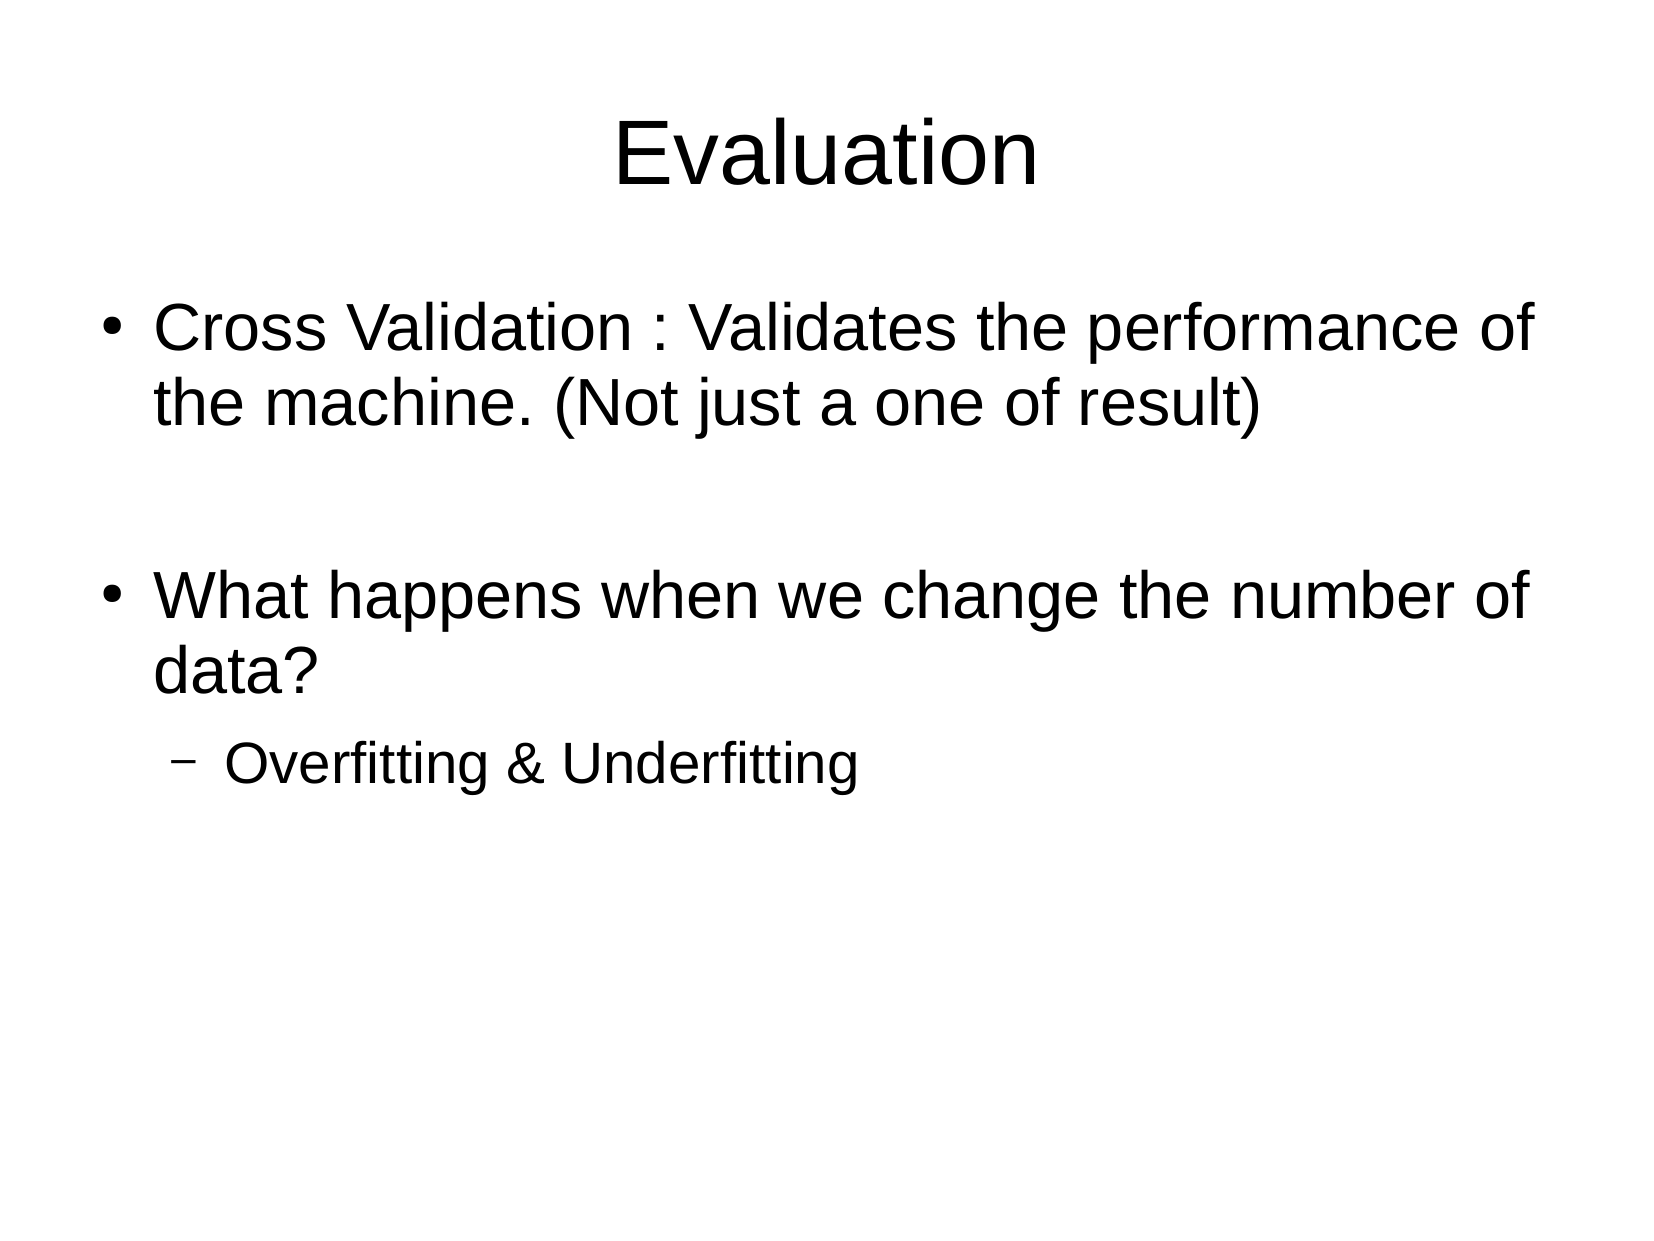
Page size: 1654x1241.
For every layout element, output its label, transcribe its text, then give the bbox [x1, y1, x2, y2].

list Cross Validation : Validates the performance of the machine. (Not just a one of result) What happens when we change the number of data? Overfitting & Underfitting [82, 290, 1571, 1010]
title Evaluation [82, 49, 1571, 257]
